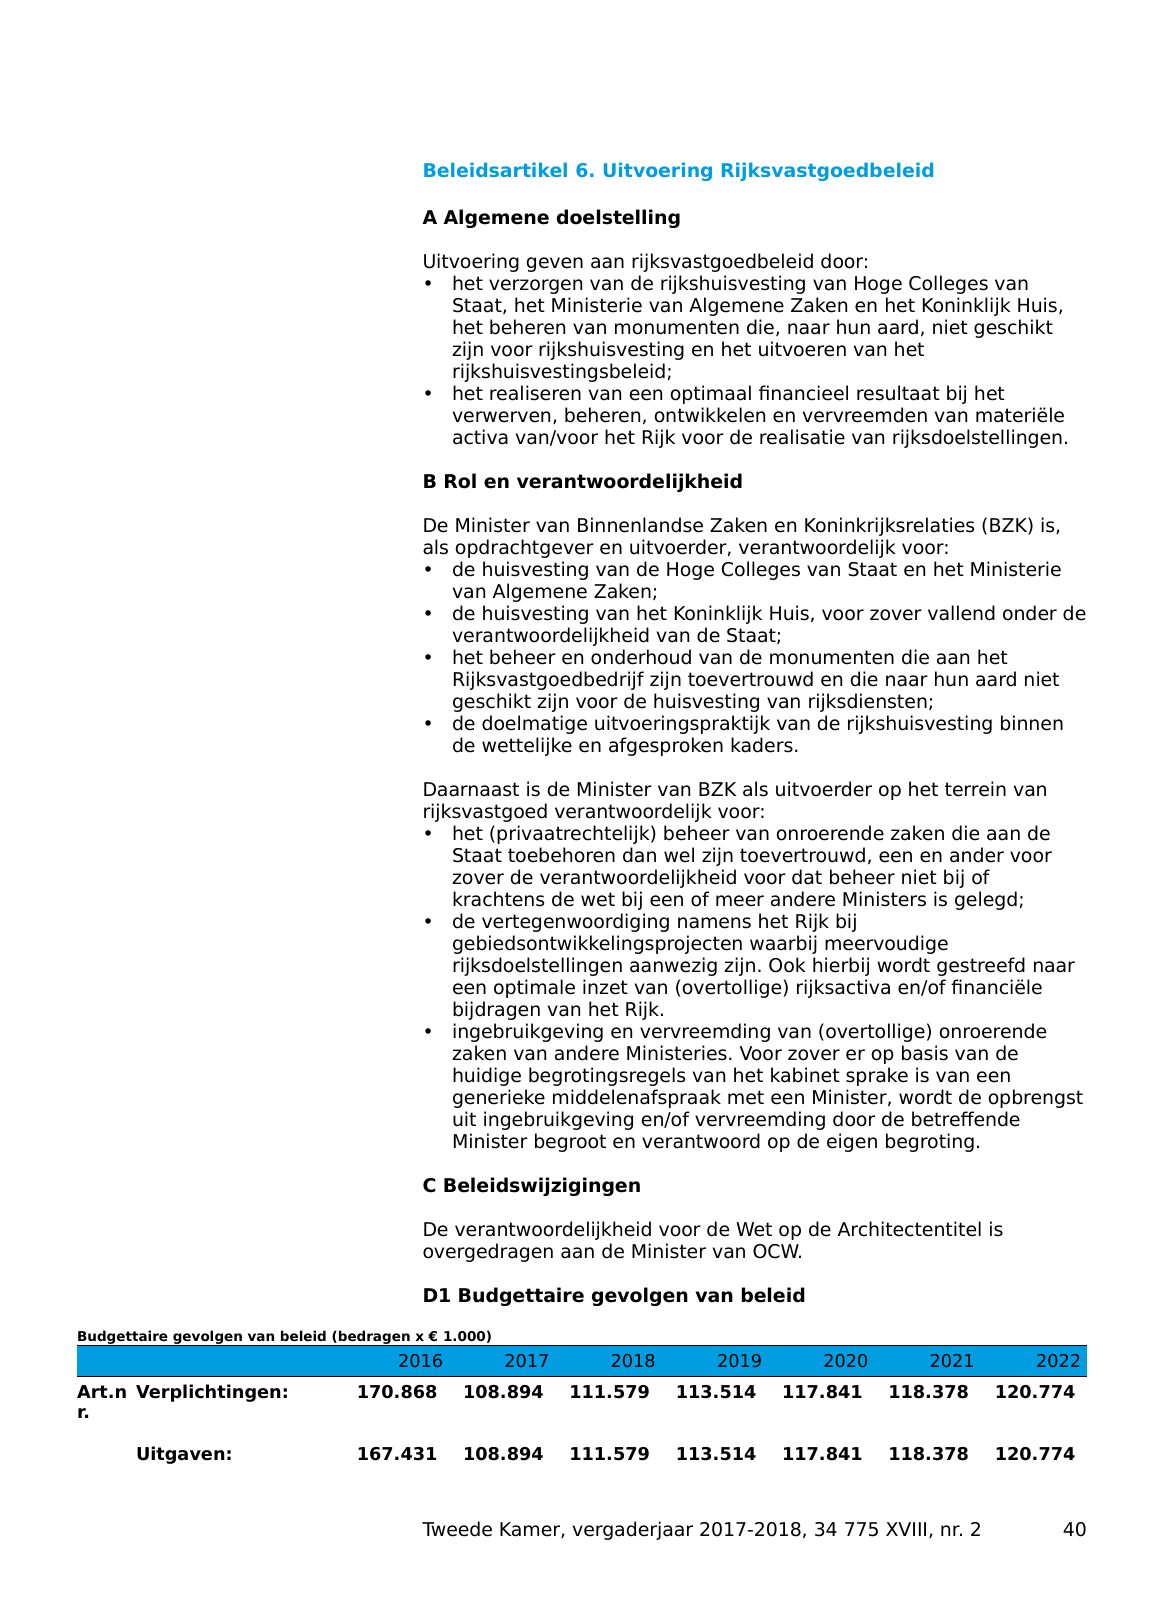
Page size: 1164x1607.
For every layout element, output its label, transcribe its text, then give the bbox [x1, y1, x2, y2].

table_cell 120.774 [980, 1377, 1087, 1423]
subtitle A Algemene doelstelling [422, 207, 1087, 229]
table_cell [661, 1423, 768, 1443]
table_cell [555, 1423, 661, 1443]
table_cell 117.841 [768, 1444, 874, 1464]
text • het verzorgen van de rijkshuisvesting van Hoge Colleges van Staat, het Ministerie van Algemene Zaken en het Koninklijk Huis, het beheren van monumenten die, naar hun aard, niet geschikt zijn voor rijkshuisvesting en het uitvoeren van het rijkshuisvestingsbeleid; [422, 273, 1087, 383]
table_cell 167.431 [343, 1444, 449, 1464]
text • de huisvesting van het Koninklijk Huis, voor zover vallend onder de verantwoordelijkheid van de Staat; [422, 603, 1087, 647]
table_cell 117.841 [768, 1377, 874, 1423]
table_cell 2022 [980, 1346, 1087, 1376]
text • de huisvesting van de Hoge Colleges van Staat en het Ministerie van Algemene Zaken; [422, 559, 1087, 603]
subtitle B Rol en verantwoordelijkheid [422, 471, 1087, 493]
subtitle D1 Budgettaire gevolgen van beleid [422, 1285, 1087, 1307]
table_cell 2021 [874, 1346, 980, 1376]
table_cell [980, 1423, 1087, 1443]
table_header Budgettaire gevolgen van beleid (bedragen x € 1.000) [77, 1329, 1087, 1345]
text • het beheer en onderhoud van de monumenten die aan het Rijksvastgoedbedrijf zijn toevertrouwd en die naar hun aard niet geschikt zijn voor de huisvesting van rijksdiensten; [422, 647, 1087, 713]
table_cell 111.579 [555, 1377, 661, 1423]
table_cell [77, 1346, 130, 1376]
text • de vertegenwoordiging namens het Rijk bij gebiedsontwikkelingsprojecten waarbij meervoudige rijksdoelstellingen aanwezig zijn. Ook hierbij wordt gestreefd naar een optimale inzet van (overtollige) rijksactiva en/of financiële bijdragen van het Rijk. [422, 911, 1087, 1021]
table_cell 113.514 [661, 1444, 768, 1464]
table_cell [343, 1423, 449, 1443]
table_cell 2016 [343, 1346, 449, 1376]
table_cell Art.nr. [77, 1377, 130, 1423]
text Uitvoering geven aan rijksvastgoedbeleid door: [422, 251, 1087, 273]
text Daarnaast is de Minister van BZK als uitvoerder op het terrein van rijksvastgoed verantwoordelijk voor: [422, 779, 1087, 823]
table_cell 120.774 [980, 1444, 1087, 1464]
table_cell 2017 [449, 1346, 555, 1376]
table_cell Uitgaven: [130, 1444, 342, 1464]
table_cell [449, 1423, 555, 1443]
table_cell [77, 1423, 130, 1443]
table_cell [874, 1423, 980, 1443]
text De Minister van Binnenlandse Zaken en Koninkrijksrelaties (BZK) is, als opdrachtgever en uitvoerder, verantwoordelijk voor: [422, 515, 1087, 559]
text • het (privaatrechtelijk) beheer van onroerende zaken die aan de Staat toebehoren dan wel zijn toevertrouwd, een en ander voor zover de verantwoordelijkheid voor dat beheer niet bij of krachtens de wet bij een of meer andere Ministers is gelegd; [422, 823, 1087, 911]
table_cell 2020 [768, 1346, 874, 1376]
text • ingebruikgeving en vervreemding van (overtollige) onroerende zaken van andere Ministeries. Voor zover er op basis van de huidige begrotingsregels van het kabinet sprake is van een generieke middelenafspraak met een Minister, wordt de opbrengst uit ingebruikgeving en/of vervreemding door de betreffende Minister begroot en verantwoord op de eigen begroting. [422, 1021, 1087, 1153]
subtitle Beleidsartikel 6. Uitvoering Rijksvastgoedbeleid [422, 160, 1087, 182]
table_cell 170.868 [343, 1377, 449, 1423]
table_cell 108.894 [449, 1377, 555, 1423]
table_cell 2018 [555, 1346, 661, 1376]
table_cell 111.579 [555, 1444, 661, 1464]
text • het realiseren van een optimaal financieel resultaat bij het verwerven, beheren, ontwikkelen en vervreemden van materiële activa van/voor het Rijk voor de realisatie van rijksdoelstellingen. [422, 383, 1087, 449]
table_cell 118.378 [874, 1377, 980, 1423]
table_cell 2019 [661, 1346, 768, 1376]
table_cell Verplichtingen: [130, 1377, 342, 1423]
table_cell 108.894 [449, 1444, 555, 1464]
table_cell [768, 1423, 874, 1443]
table_cell [130, 1423, 342, 1443]
table_cell [130, 1346, 342, 1376]
text • de doelmatige uitvoeringspraktijk van de rijkshuisvesting binnen de wettelijke en afgesproken kaders. [422, 713, 1087, 757]
table_cell [77, 1444, 130, 1464]
text De verantwoordelijkheid voor de Wet op de Architectentitel is overgedragen aan de Minister van OCW. [422, 1219, 1087, 1263]
table_cell 118.378 [874, 1444, 980, 1464]
subtitle C Beleidswijzigingen [422, 1175, 1087, 1197]
table_cell 113.514 [661, 1377, 768, 1423]
